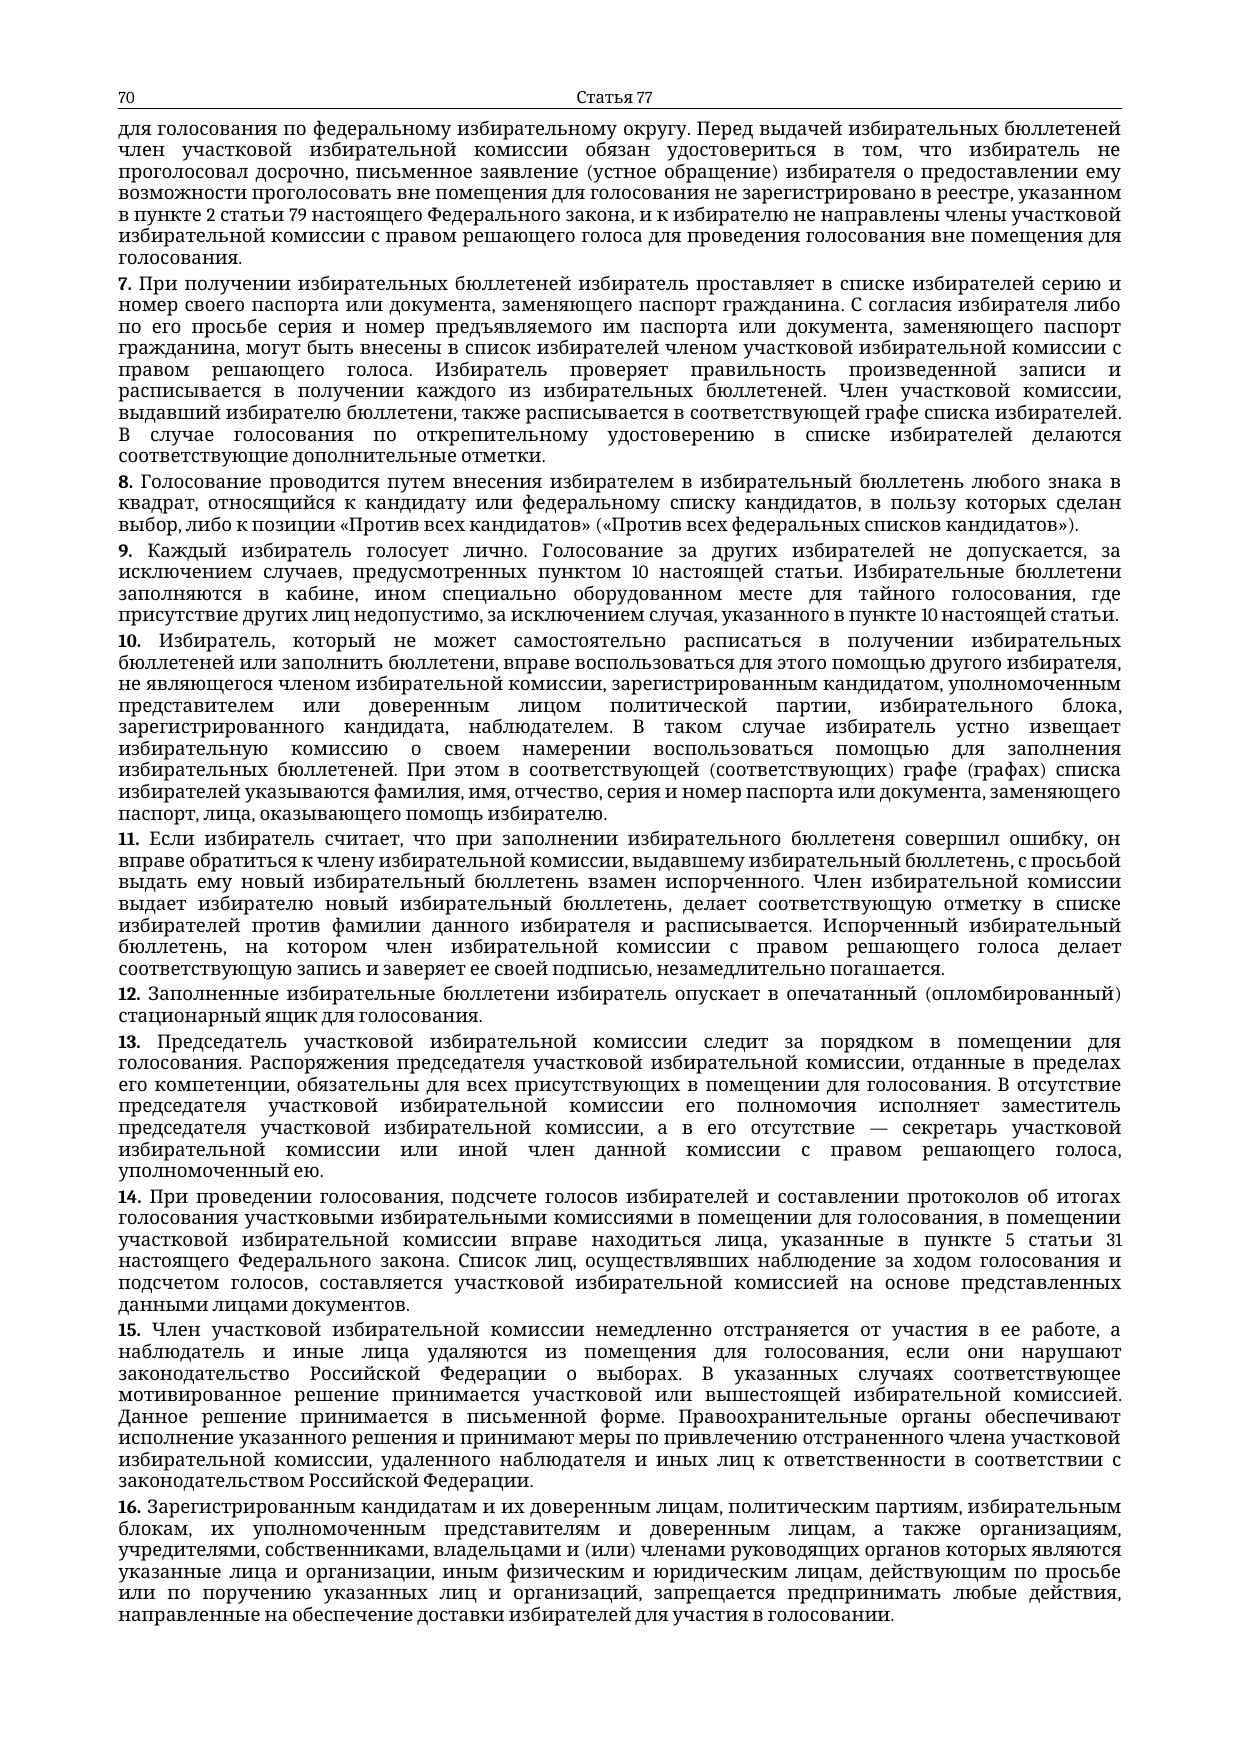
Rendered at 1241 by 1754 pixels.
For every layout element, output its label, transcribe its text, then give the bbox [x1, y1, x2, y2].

text для голосования по федеральному избирательному округу. Перед выдачей избирательных бюллетеней член участковой избирательной комиссии обязан удостовериться в том, что избиратель не проголосовал досрочно, письменное заявление (устное обращение) избирателя о предоставлении ему возможности проголосовать вне помещения для голосования не зарегистрировано в реестре, указанном в пункте 2 статьи 79 настоящего Федерального закона, и к избирателю не направлены члены участковой избирательной комиссии с правом решающего голоса для проведения голосования вне помещения для голосования. [118, 118, 1122, 269]
text 7. При получении избирательных бюллетеней избиратель проставляет в списке избирателей серию и номер своего паспорта или документа, заменяющего паспорт гражданина. С согласия избирателя либо по его просьбе серия и номер предъявляемого им паспорта или документа, заменяющего паспорт гражданина, могут быть внесены в список избирателей членом участковой избирательной комиссии с правом решающего голоса. Избиратель проверяет правильность произведенной записи и расписывается в получении каждого из избирательных бюллетеней. Член участковой комиссии, выдавший избирателю бюллетени, также расписывается в соответствующей графе списка избирателей. В случае голосования по открепительному удостоверению в списке избирателей делаются соответствующие дополнительные отметки. [118, 273, 1122, 467]
text 8. Голосование проводится путем внесения избирателем в избирательный бюллетень любого знака в квадрат, относящийся к кандидату или федеральному списку кандидатов, в пользу которых сделан выбор, либо к позиции «Против всех кандидатов» («Против всех федеральных списков кандидатов»). [118, 471, 1122, 536]
text 11. Если избиратель считает, что при заполнении избирательного бюллетеня совершил ошибку, он вправе обратиться к члену избирательной комиссии, выдавшему избирательный бюллетень, с просьбой выдать ему новый избирательный бюллетень взамен испорченного. Член избирательной комиссии выдает избирателю новый избирательный бюллетень, делает соответствующую отметку в списке избирателей против фамилии данного избирателя и расписывается. Испорченный избирательный бюллетень, на котором член избирательной комиссии с правом решающего голоса делает соответствующую запись и заверяет ее своей подписью, незамедлительно погашается. [118, 829, 1122, 980]
text 16. Зарегистрированным кандидатам и их доверенным лицам, политическим партиям, избирательным блокам, их уполномоченным представителям и доверенным лицам, а также организациям, учредителями, собственниками, владельцами и (или) членами руководящих органов которых являются указанные лица и организации, иным физическим и юридическим лицам, действующим по просьбе или по поручению указанных лиц и организаций, запрещается предпринимать любые действия, направленные на обеспечение доставки избирателей для участия в голосовании. [118, 1497, 1122, 1626]
text 14. При проведении голосования, подсчете голосов избирателей и составлении протоколов об итогах голосования участковыми избирательными комиссиями в помещении для голосования, в помещении участковой избирательной комиссии вправе находиться лица, указанные в пункте 5 статьи 31 настоящего Федерального закона. Список лиц, осуществлявших наблюдение за ходом голосования и подсчетом голосов, составляется участковой избирательной комиссией на основе представленных данными лицами документов. [118, 1186, 1122, 1316]
text 12. Заполненные избирательные бюллетени избиратель опускает в опечатанный (опломбированный) стационарный ящик для голосования. [118, 984, 1122, 1027]
text 10. Избиратель, который не может самостоятельно расписаться в получении избирательных бюллетеней или заполнить бюллетени, вправе воспользоваться для этого помощью другого избирателя, не являющегося членом избирательной комиссии, зарегистрированным кандидатом, уполномоченным представителем или доверенным лицом политической партии, избирательного блока, зарегистрированного кандидата, наблюдателем. В таком случае избиратель устно извещает избирательную комиссию о своем намерении воспользоваться помощью для заполнения избирательных бюллетеней. При этом в соответствующей (соответствующих) графе (графах) списка избирателей указываются фамилия, имя, отчество, серия и номер паспорта или документа, заменяющего паспорт, лица, оказывающего помощь избирателю. [118, 631, 1122, 825]
text 15. Член участковой избирательной комиссии немедленно отстраняется от участия в ее работе, а наблюдатель и иные лица удаляются из помещения для голосования, если они нарушают законодательство Российской Федерации о выборах. В указанных случаях соответствующее мотивированное решение принимается участковой или вышестоящей избирательной комиссией. Данное решение принимается в письменной форме. Правоохранительные органы обеспечивают исполнение указанного решения и принимают меры по привлечению отстраненного члена участковой избирательной комиссии, удаленного наблюдателя и иных лиц к ответственности в соответствии с законодательством Российской Федерации. [118, 1320, 1122, 1492]
text 13. Председатель участковой избирательной комиссии следит за порядком в помещении для голосования. Распоряжения председателя участковой избирательной комиссии, отданные в пределах его компетенции, обязательны для всех присутствующих в помещении для голосования. В отсутствие председателя участковой избирательной комиссии его полномочия исполняет заместитель председателя участковой избирательной комиссии, а в его отсутствие — секретарь участковой избирательной комиссии или иной член данной комиссии с правом решающего голоса, уполномоченный ею. [118, 1031, 1122, 1182]
text 9. Каждый избиратель голосует лично. Голосование за других избирателей не допускается, за исключением случаев, предусмотренных пунктом 10 настоящей статьи. Избирательные бюллетени заполняются в кабине, ином специально оборудованном месте для тайного голосования, где присутствие других лиц недопустимо, за исключением случая, указанного в пункте 10 настоящей статьи. [118, 540, 1122, 626]
